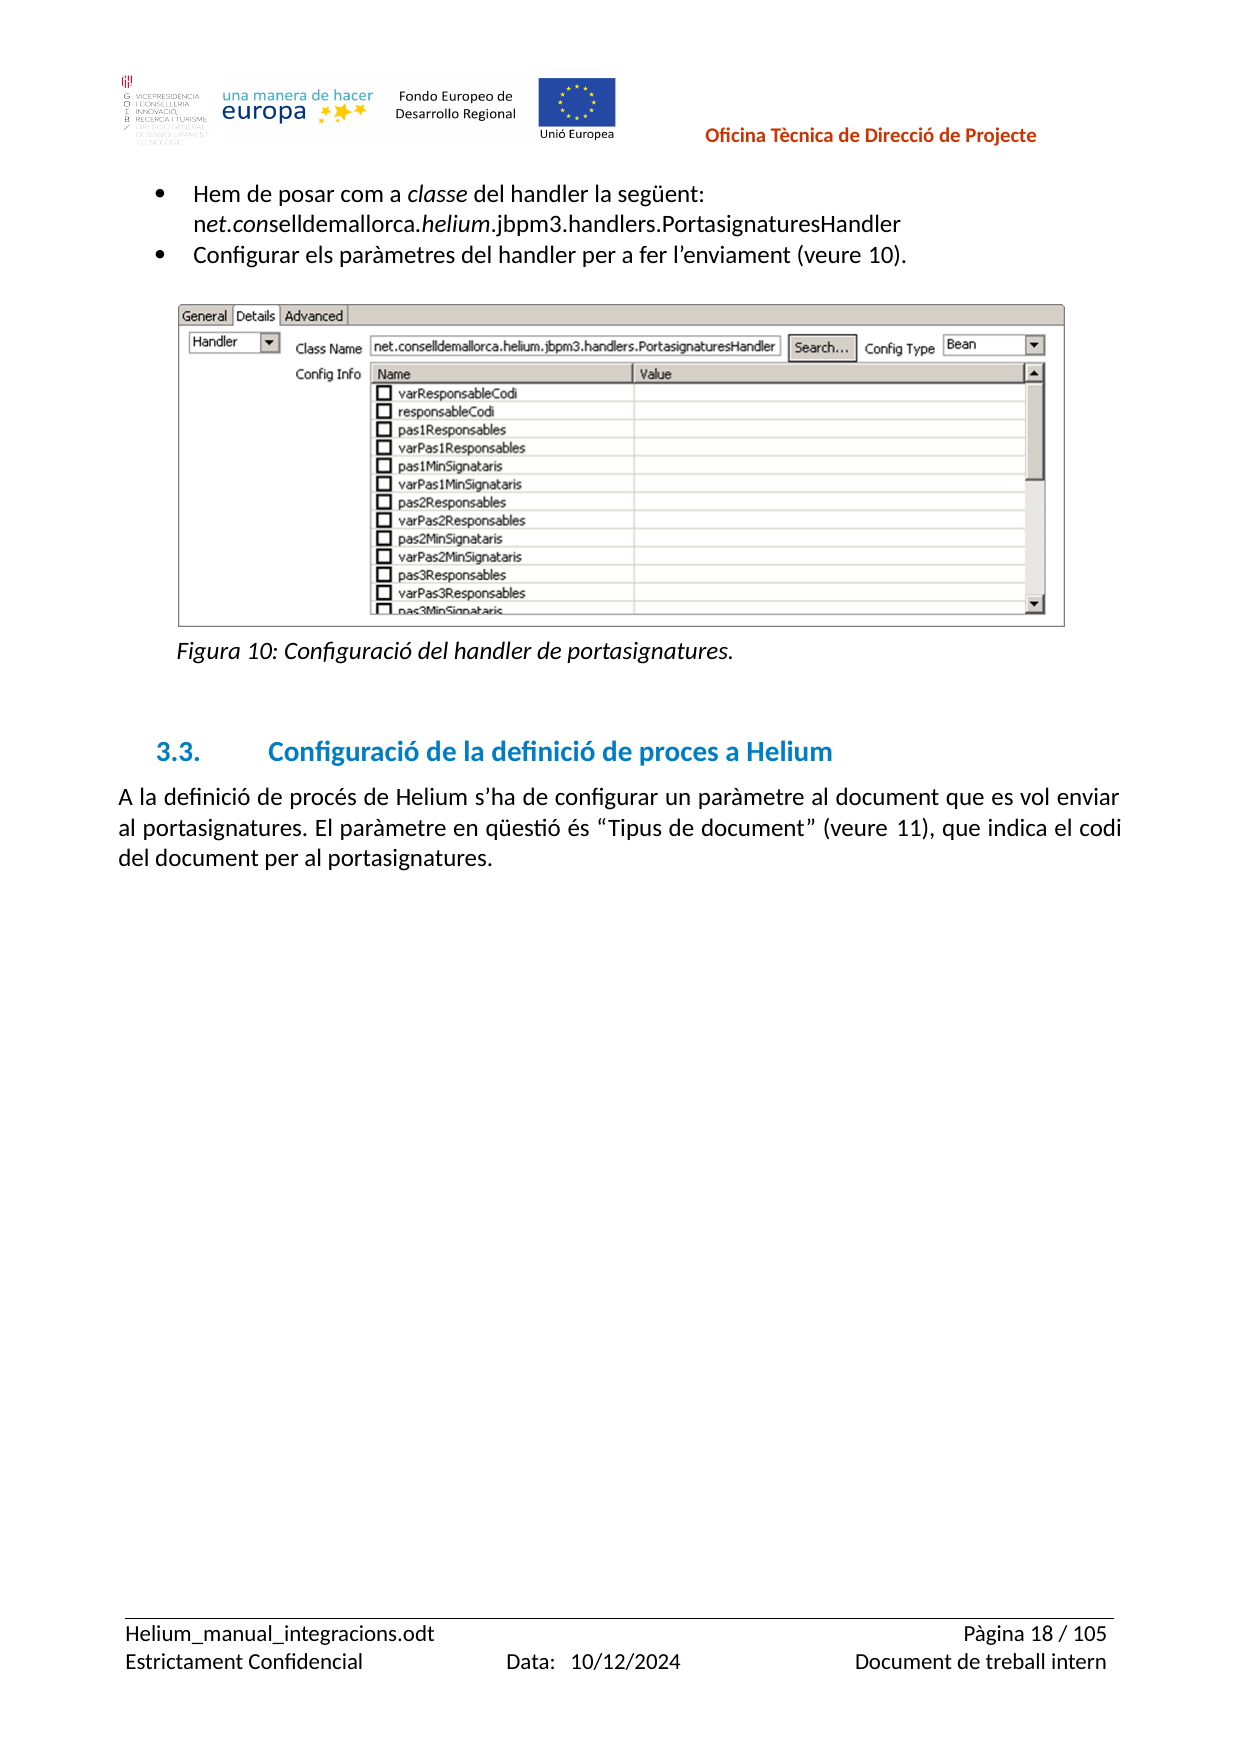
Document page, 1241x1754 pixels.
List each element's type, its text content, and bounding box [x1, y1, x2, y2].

picture [219, 73, 621, 147]
text A la definició de procés de Helium s’ha de configurar un paràmetre al document que es vol enviar al portasignatures. El paràmetre en qüestió és “Tipus de document” (veure 11), que indica el codi del document per al portasignatures. [118, 781, 1122, 873]
subtitle Configuració de la definició de proces a Helium [156, 733, 1122, 769]
list Hem de posar com a classe del handler la següent: net.conselldemallorca.helium.jbpm3.handlers.PortasignaturesHandler [156, 178, 1122, 239]
picture [118, 73, 213, 147]
text Figura 10: Configuració del handler de portasignatures. [176, 629, 1066, 665]
picture [176, 302, 1067, 629]
list Configurar els paràmetres del handler per a fer l’enviament (veure 10). [156, 239, 1122, 269]
